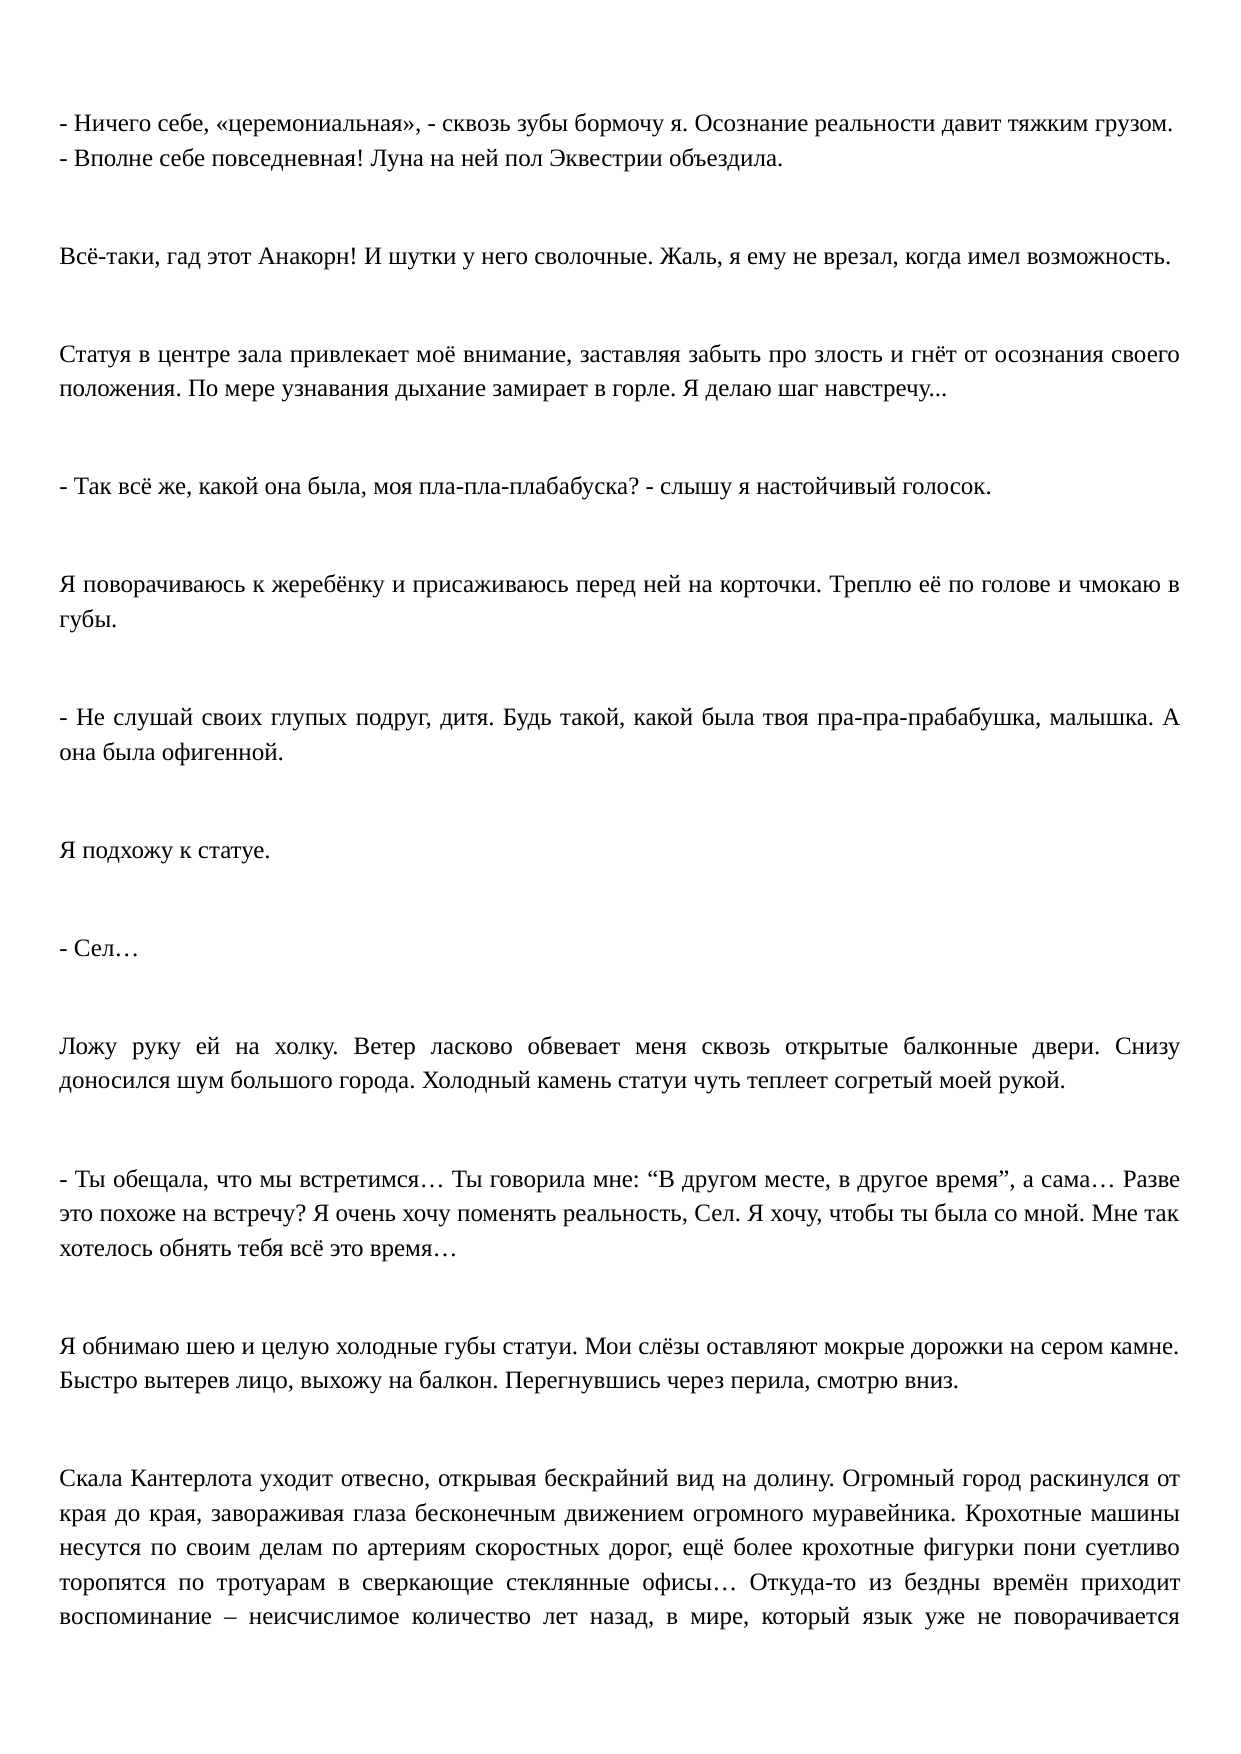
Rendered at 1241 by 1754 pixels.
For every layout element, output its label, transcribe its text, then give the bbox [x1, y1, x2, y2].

text Я поворачиваюсь к жеребёнку и присаживаюсь перед ней на корточки. Треплю её по голове и чмокаю в губы. [59, 569, 1181, 633]
text Статуя в центре зала привлекает моё внимание, заставляя забыть про злость и гнёт от осознания своего положения. По мере узнавания дыхание замирает в горле. Я делаю шаг навстречу... [59, 339, 1181, 402]
text - Сел… [59, 933, 1181, 962]
text - Ты обещала, что мы встретимся… Ты говорила мне: “В другом месте, в другое время”, а сама… Разве это похоже на встречу? Я очень хочу поменять реальность, Сел. Я хочу, чтобы ты была со мной. Мне так хотелось обнять тебя всё это время… [59, 1164, 1181, 1261]
text - Не слушай своих глупых подруг, дитя. Будь такой, какой была твоя пра-пра-прабабушка, малышка. А она была офигенной. [59, 702, 1181, 765]
text Ложу руку ей на холку. Ветер ласково обвевает меня сквозь открытые балконные двери. Снизу доносился шум большого города. Холодный камень статуи чуть теплеет согретый моей рукой. [59, 1031, 1181, 1094]
text Я подхожу к статуе. [59, 835, 1181, 863]
text - Так всё же, какой она была, моя пла-пла-плабабуска? - слышу я настойчивый голосок. [59, 471, 1181, 500]
text Скала Кантерлота уходит отвесно, открывая бескрайний вид на долину. Огромный город раскинулся от края до края, завораживая глаза бесконечным движением огромного муравейника. Крохотные машины несутся по своим делам по артериям скоростных дорог, ещё более крохотные фигурки пони суетливо торопятся по тротуарам в сверкающие стеклянные офисы… Откуда-то из бездны времён приходит воспоминание – неисчислимое количество лет назад, в мире, который язык уже не поворачивается [59, 1463, 1181, 1630]
text Я обнимаю шею и целую холодные губы статуи. Мои слёзы оставляют мокрые дорожки на сером камне. Быстро вытерев лицо, выхожу на балкон. Перегнувшись через перила, смотрю вниз. [59, 1331, 1181, 1394]
text - Ничего себе, «церемониальная», - сквозь зубы бормочу я. Осознание реальности давит тяжким грузом. - Вполне себе повседневная! Луна на ней пол Эквестрии объездила. [59, 108, 1181, 171]
text Всё-таки, гад этот Анакорн! И шутки у него сволочные. Жаль, я ему не врезал, когда имел возможность. [59, 241, 1181, 269]
